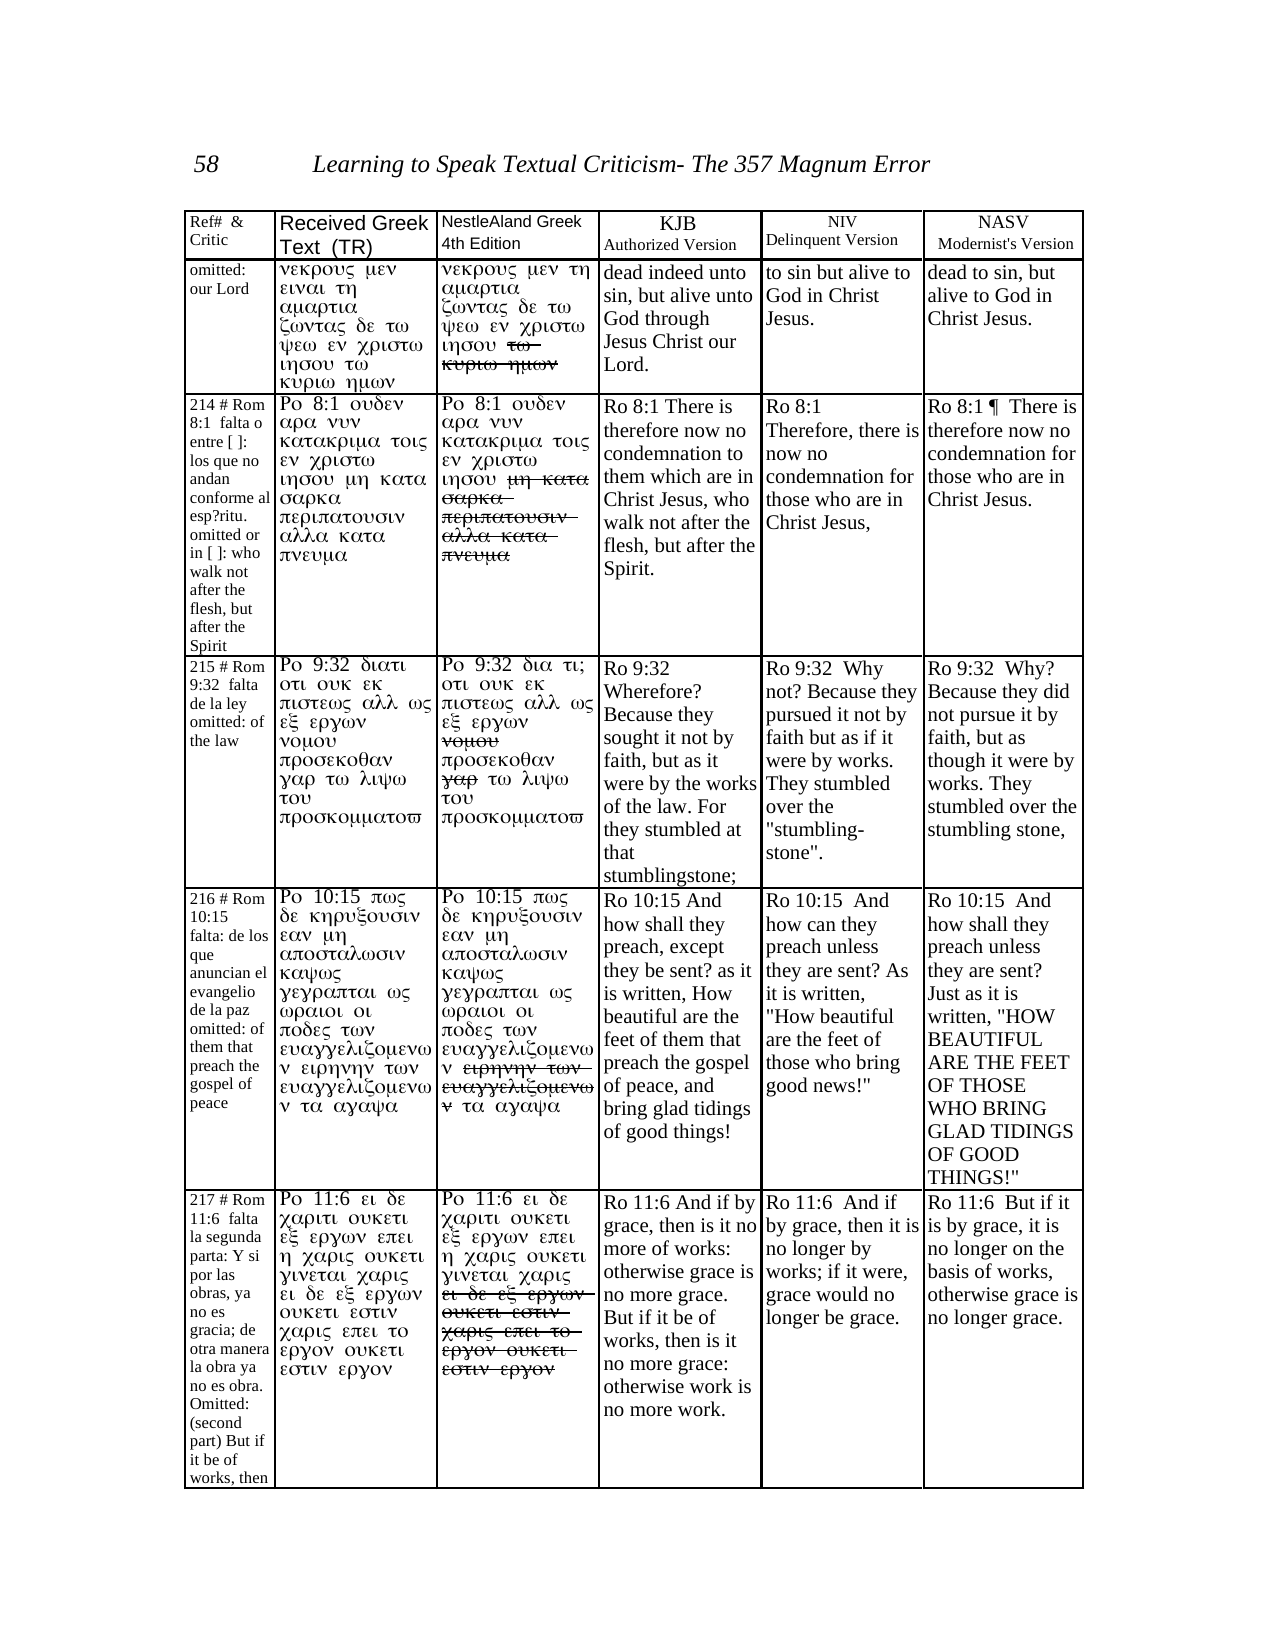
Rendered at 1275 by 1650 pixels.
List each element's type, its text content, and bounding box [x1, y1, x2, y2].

table_cell Ro 11:6 ei de cariti ouketi ex ergwn epei h cariV ouketi ginetai cariV ei de ex ergwn ouketi estin cariV epei to ergon ouketi estin ergon [438, 1191, 598, 1487]
table_cell 215 # Rom 9:32 falta de la ley omitted: of the law [186, 657, 274, 887]
table_cell Ro 8:1 There is therefore now no condemnation to them which are in Christ Jesus, who walk not after the flesh, but after the Spirit. [600, 395, 760, 655]
table_cell nekrouV men einai th amartia zwntaV de tw yew en cristw ihsou tw kuriw hmwn [276, 261, 436, 393]
table_cell omitted: our Lord [186, 261, 274, 393]
table_cell Ro 9:32 diati oti ouk ek pistewV all wV ex ergwn nomou prosekoqan gar tw liyw tou proskommatov [276, 657, 436, 887]
table_header NIV Delinquent Version [763, 212, 922, 258]
table_cell to sin but alive to God in Christ Jesus. [763, 261, 922, 393]
table_header KJB Authorized Version [600, 212, 760, 258]
table_header Ref# & Critic [186, 212, 274, 258]
table_cell Ro 9:32 Why not? Because they pursued it not by faith but as if it were by works. They stumbled over the "stumbling-stone". [763, 657, 922, 887]
table_cell Ro 8:1 Therefore, there is now no condemnation for those who are in Christ Jesus, [763, 395, 922, 655]
table_cell Ro 8:1 ouden ara nun katakrima toiV en cristw ihsou mh kata sarka peripatousin alla kata pneuma [438, 395, 598, 655]
table_cell Ro 11:6 And if by grace, then is it no more of works: otherwise grace is no more grace. But if it be of works, then is it no more grace: otherwise work is no more work. [600, 1191, 760, 1487]
table_cell Ro 8:1 ¶ There is therefore now no condemnation for those who are in Christ Jesus. [925, 395, 1082, 655]
table_cell dead indeed unto sin, but alive unto God through Jesus Christ our Lord. [600, 261, 760, 393]
table_cell dead to sin, but alive to God in Christ Jesus. [925, 261, 1082, 393]
table_cell Ro 10:15 And how can they preach unless they are sent? As it is written, "How beautiful are the feet of those who bring good news!" [763, 889, 922, 1189]
table_header NASV Modernist's Version [925, 212, 1082, 258]
table_header Received Greek Text (TR) [276, 212, 436, 258]
table_cell Ro 8:1 ouden ara nun katakrima toiV en cristw ihsou mh kata sarka peripatousin alla kata pneuma [276, 395, 436, 655]
table_cell Ro 10:15 pwV de khruxousin ean mh apostalwsin kaywV gegraptai wV wraioi oi podeV twn euaggelizomenwn eirhnhn twn euaggelizomenwn ta agaya [438, 889, 598, 1189]
table_cell Ro 9:32 Wherefore? Because they sought it not by faith, but as it were by the works of the law. For they stumbled at that stumblingstone; [600, 657, 760, 887]
table_cell 216 # Rom 10:15 falta: de los que anuncian el evangelio de la paz omitted: of them that preach the gospel of peace [186, 889, 274, 1189]
table_cell Ro 11:6 But if it is by grace, it is no longer on the basis of works, otherwise grace is no longer grace. [925, 1191, 1082, 1487]
table_header NestleAland Greek 4th Edition [438, 212, 598, 258]
table_cell Ro 10:15 And how shall they preach unless they are sent? Just as it is written, "HOW BEAUTIFUL ARE THE FEET OF THOSE WHO BRING GLAD TIDINGS OF GOOD THINGS!" [925, 889, 1082, 1189]
table_cell 217 # Rom 11:6 falta la segunda parta: Y si por las obras, ya no es gracia; de otra manera la obra ya no es obra. Omitted: (second part) But if it be of works, then [186, 1191, 274, 1487]
table_cell Ro 9:32 dia ti; oti ouk ek pistewV all wV ex ergwn nomou prosekoqan gar tw liyw tou proskommatov [438, 657, 598, 887]
table_cell Ro 11:6 And if by grace, then it is no longer by works; if it were, grace would no longer be grace. [763, 1191, 922, 1487]
table_cell Ro 9:32 Why? Because they did not pursue it by faith, but as though it were by works. They stumbled over the stumbling stone, [925, 657, 1082, 887]
table_cell Ro 11:6 ei de cariti ouketi ex ergwn epei h cariV ouketi ginetai cariV ei de ex ergwn ouketi estin cariV epei to ergon ouketi estin ergon [276, 1191, 436, 1487]
table_cell nekrouV men th amartia zwntaV de tw yew en cristw ihsou tw kuriw hmwn [438, 261, 598, 393]
table_cell Ro 10:15 pwV de khruxousin ean mh apostalwsin kaywV gegraptai wV wraioi oi podeV twn euaggelizomenwn eirhnhn twn euaggelizomenwn ta agaya [276, 889, 436, 1189]
table_cell 214 # Rom 8:1 falta o entre [ ]: los que no andan conforme al esp?ritu. omitted or in [ ]: who walk not after the flesh, but after the Spirit [186, 395, 274, 655]
table_cell Ro 10:15 And how shall they preach, except they be sent? as it is written, How beautiful are the feet of them that preach the gospel of peace, and bring glad tidings of good things! [600, 889, 760, 1189]
